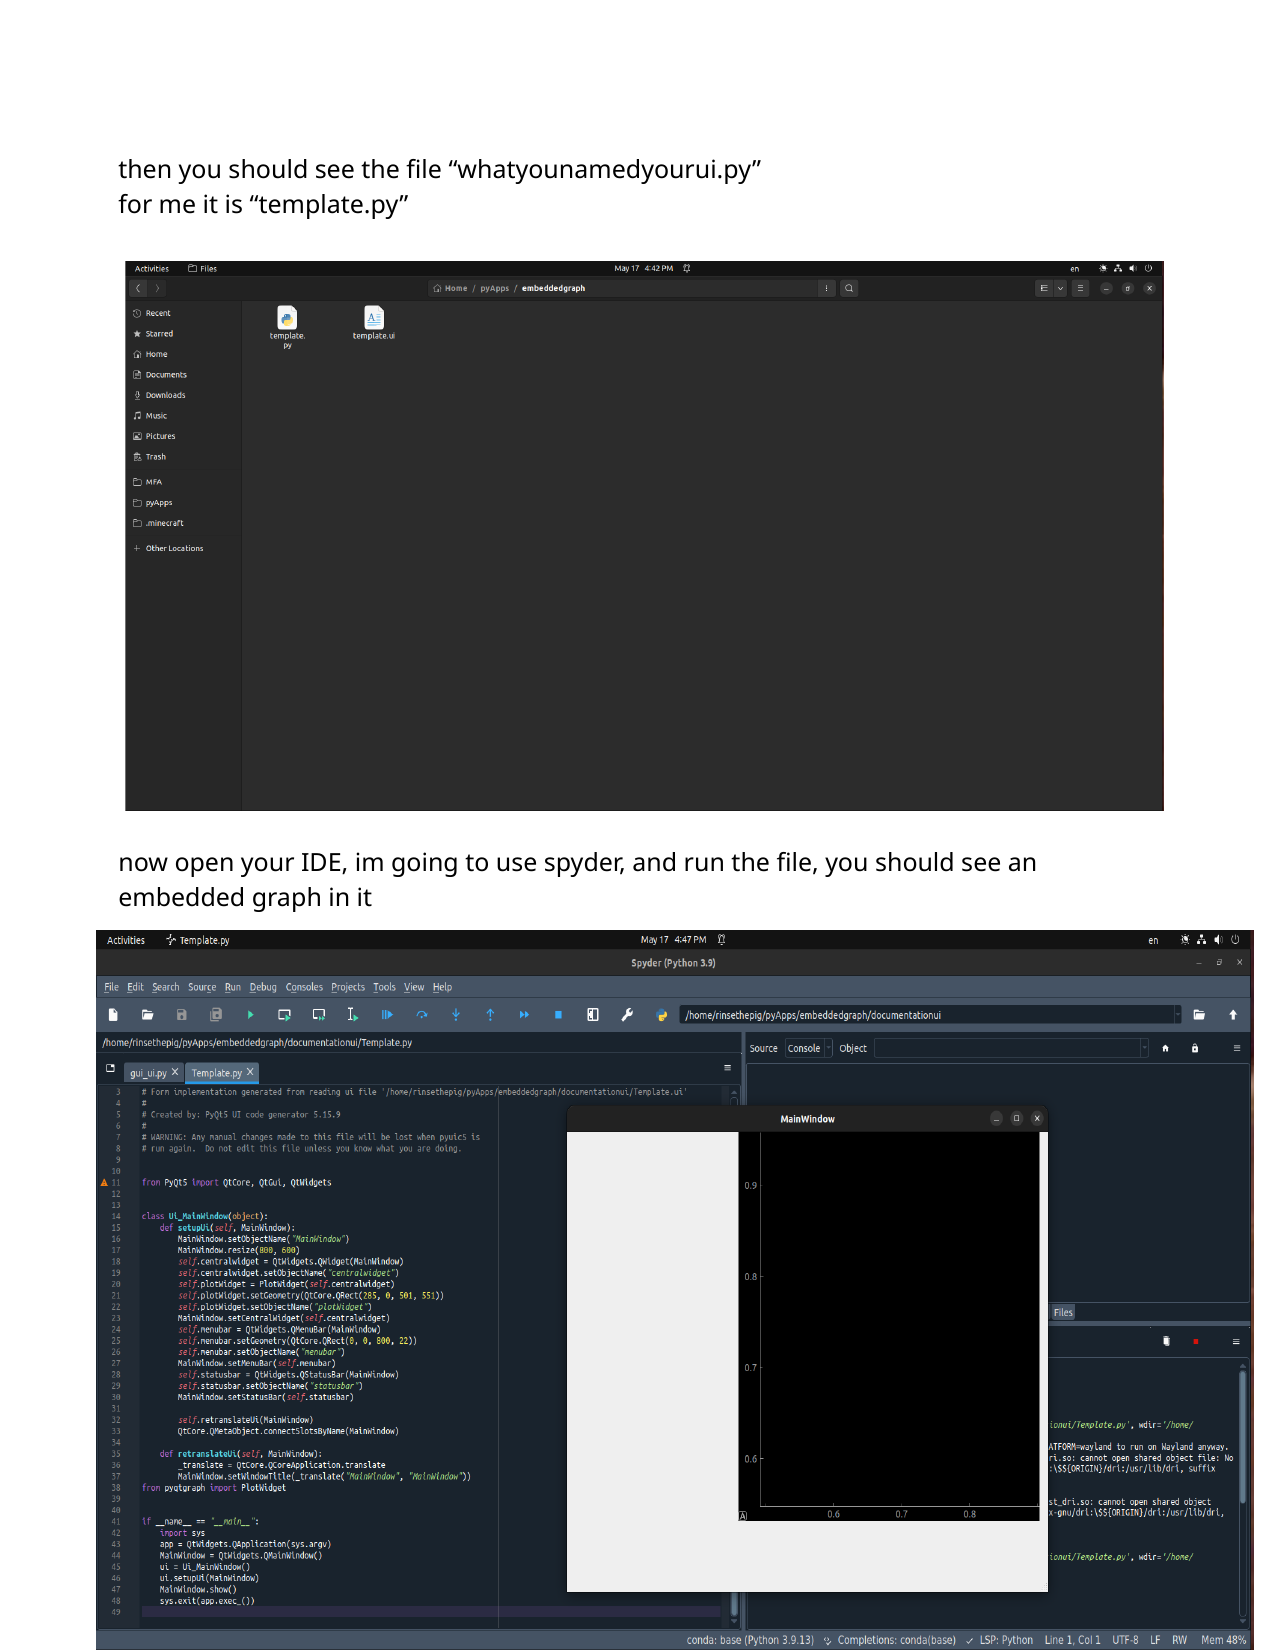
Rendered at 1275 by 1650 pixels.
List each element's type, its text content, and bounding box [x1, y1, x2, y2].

picture [125, 261, 1164, 811]
text for me it is “template.py” [118, 186, 1157, 220]
text now open your IDE, im going to use spyder, and run the file, you should see an embedded graph in it [118, 845, 1157, 913]
picture [96, 930, 1254, 1650]
text then you should see the file “whatyounamedyourui.py” [118, 152, 1157, 186]
